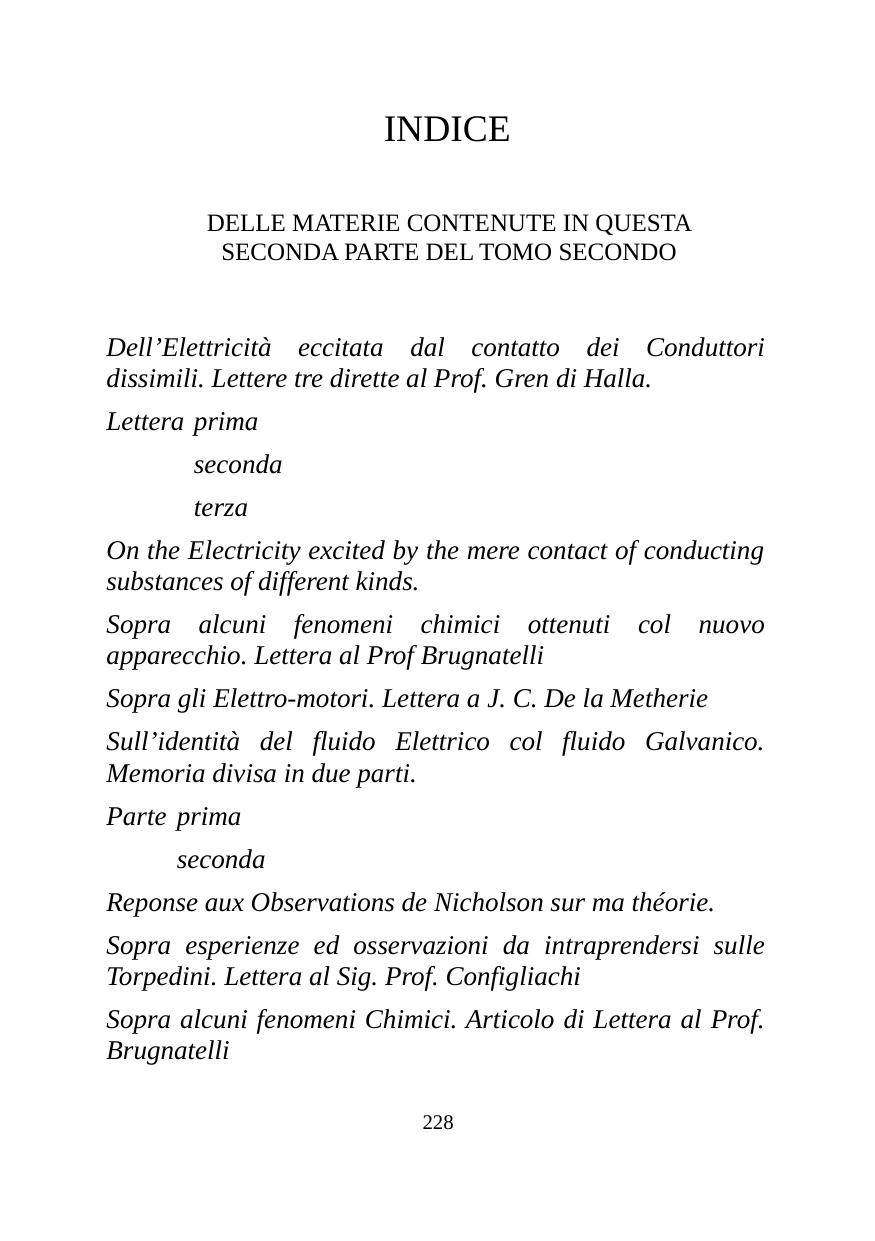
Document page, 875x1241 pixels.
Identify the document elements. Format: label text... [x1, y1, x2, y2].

text terza [106, 491, 768, 522]
text Sopra alcuni fenomeni Chimici. Articolo di Lettera al Prof. Brugnatelli [106, 1003, 768, 1065]
text Sopra gli Elettro-motori. Lettera a J. C. De la Metherie [106, 682, 768, 714]
text Sull’identità del fluido Elettrico col fluido Galvanico. Memoria divisa in due parti. [106, 726, 768, 788]
text SECONDA PARTE DEL TOMO SECONDO [106, 237, 768, 266]
text Reponse aux Observations de Nicholson sur ma théorie. [106, 886, 768, 917]
text seconda [106, 843, 768, 874]
text Sopra esperienze ed osservazioni da intraprendersi sulle Torpedini. Lettera al Sig. Prof. Configliachi [106, 929, 768, 991]
text Dell’Elettricità eccitata dal contatto dei Conduttori dissimili. Lettere tre dirette al Prof. Gren di Halla. [106, 331, 768, 393]
text seconda [106, 448, 768, 479]
text Sopra alcuni fenomeni chimici ottenuti col nuovo apparecchio. Lettera al Prof Brugnatelli [106, 608, 768, 671]
text On the Electricity excited by the mere contact of conducting substances of different kinds. [106, 534, 768, 596]
text Lettera prima [106, 405, 768, 436]
text INDICE [106, 106, 768, 149]
text Parte prima [106, 800, 768, 831]
text DELLE MATERIE CONTENUTE IN QUESTA [106, 208, 768, 237]
